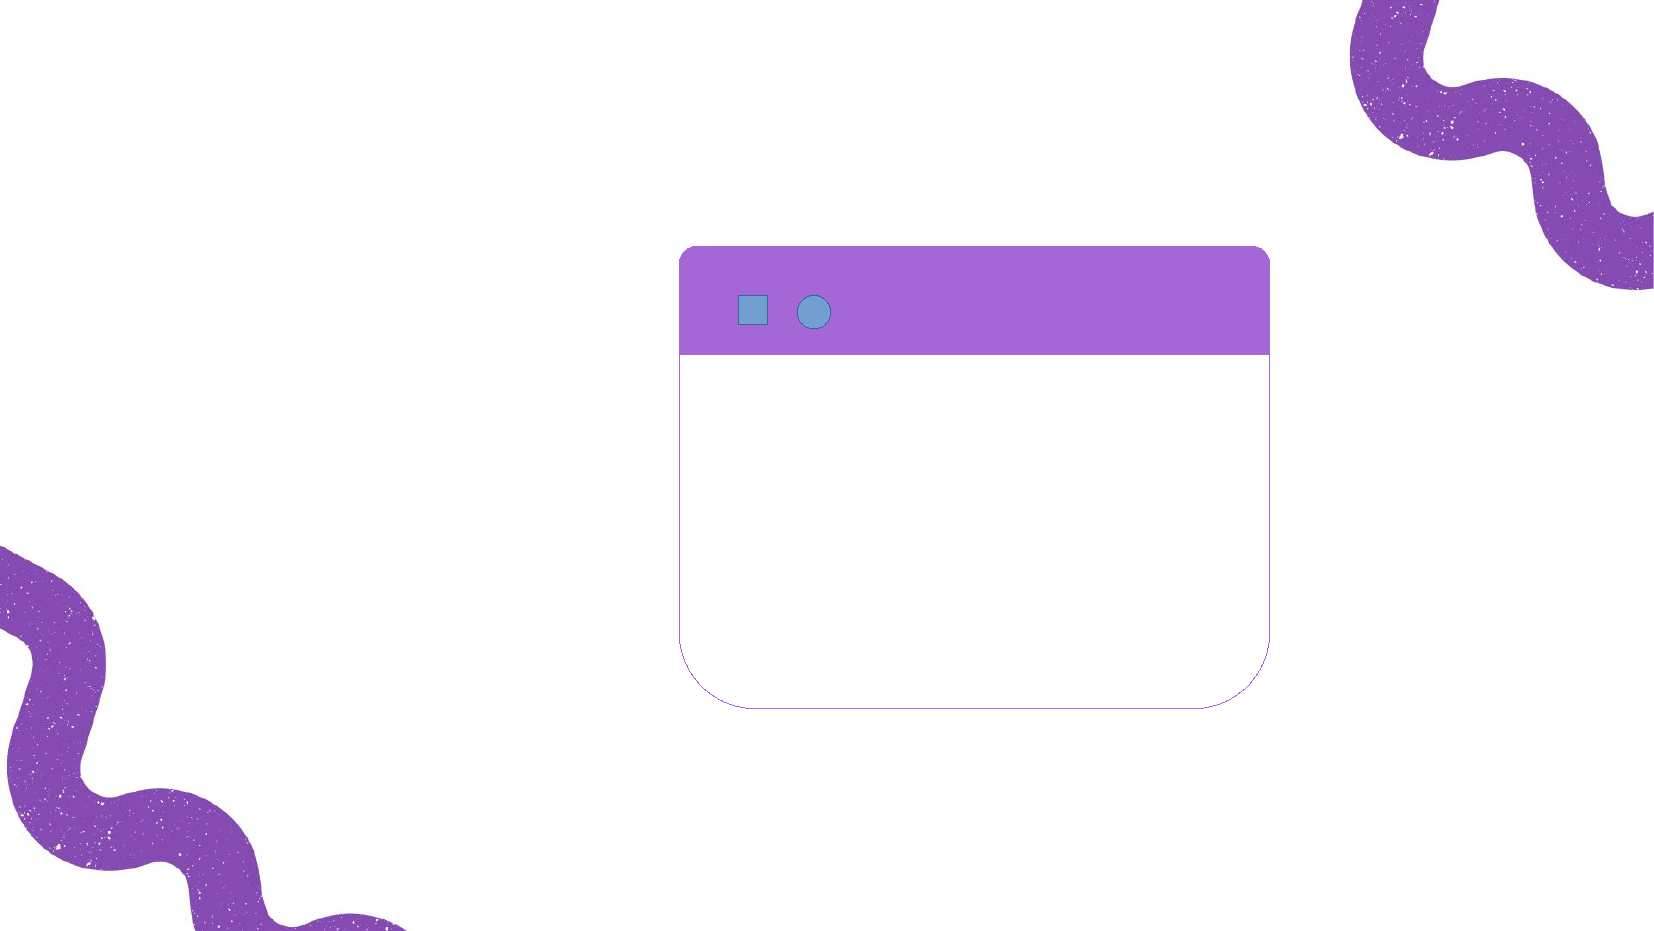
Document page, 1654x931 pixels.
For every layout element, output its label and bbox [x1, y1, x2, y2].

text_box [679, 246, 1270, 709]
picture [0, 0, 1654, 931]
